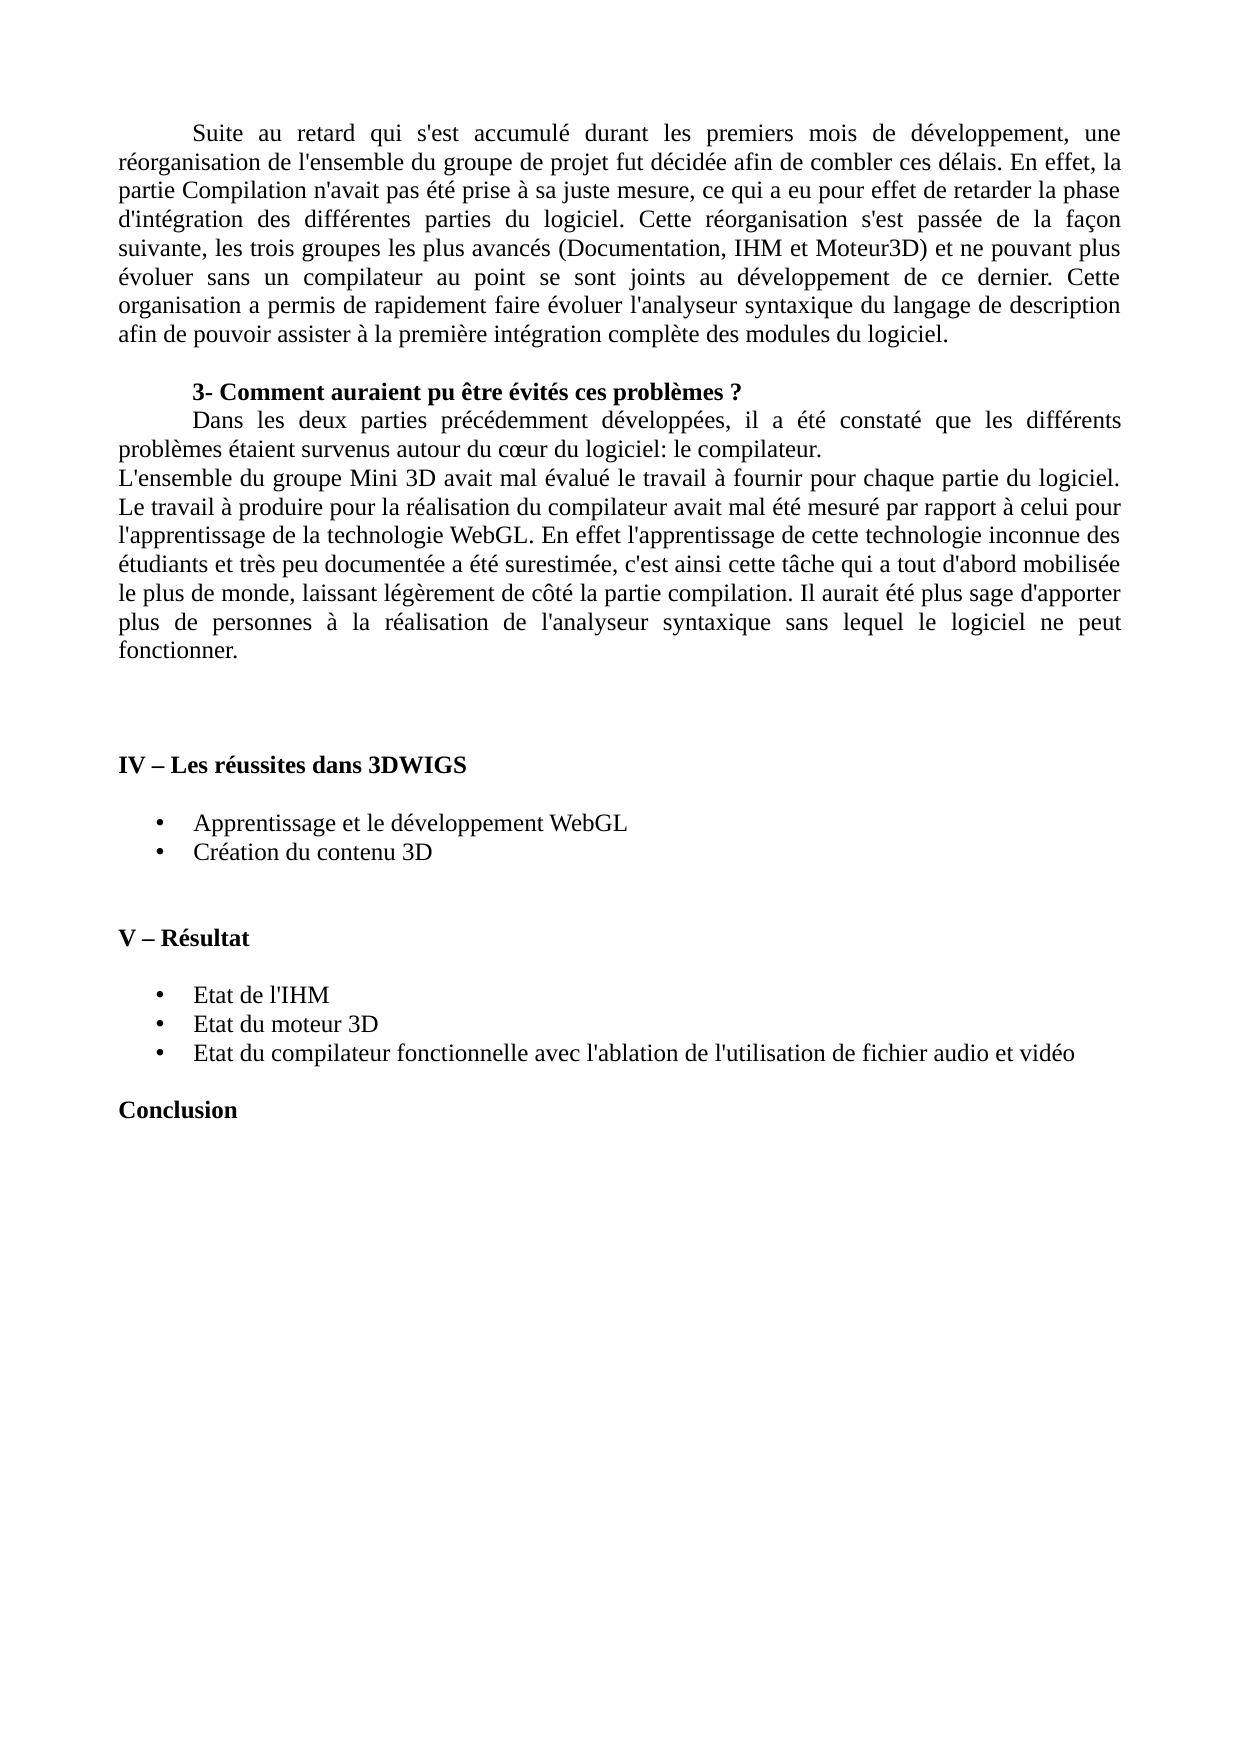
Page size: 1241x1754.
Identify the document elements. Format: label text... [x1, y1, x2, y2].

text 3- Comment auraient pu être évités ces problèmes ? [118, 377, 1122, 406]
list Etat du moteur 3D [156, 1009, 1122, 1038]
list Etat de l'IHM [156, 981, 1122, 1009]
text Conclusion [118, 1096, 1122, 1124]
list Apprentissage et le développement WebGL [156, 808, 1122, 837]
text L'ensemble du groupe Mini 3D avait mal évalué le travail à fournir pour chaque partie du logiciel. Le travail à produire pour la réalisation du compilateur avait mal été mesuré par rapport à celui pour l'apprentissage de la technologie WebGL. En effet l'apprentissage de cette technologie inconnue des étudiants et très peu documentée a été surestimée, c'est ainsi cette tâche qui a tout d'abord mobilisée le plus de monde, laissant légèrement de côté la partie compilation. Il aurait été plus sage d'apporter plus de personnes à la réalisation de l'analyseur syntaxique sans lequel le logiciel ne peut fonctionner. [118, 463, 1122, 664]
text Dans les deux parties précédemment développées, il a été constaté que les différents problèmes étaient survenus autour du cœur du logiciel: le compilateur. [118, 406, 1122, 463]
text V – Résultat [118, 923, 1122, 952]
list Etat du compilateur fonctionnelle avec l'ablation de l'utilisation de fichier audio et vidéo [156, 1038, 1122, 1067]
text Suite au retard qui s'est accumulé durant les premiers mois de développement, une réorganisation de l'ensemble du groupe de projet fut décidée afin de combler ces délais. En effet, la partie Compilation n'avait pas été prise à sa juste mesure, ce qui a eu pour effet de retarder la phase d'intégration des différentes parties du logiciel. Cette réorganisation s'est passée de la façon suivante, les trois groupes les plus avancés (Documentation, IHM et Moteur3D) et ne pouvant plus évoluer sans un compilateur au point se sont joints au développement de ce dernier. Cette organisation a permis de rapidement faire évoluer l'analyseur syntaxique du langage de description afin de pouvoir assister à la première intégration complète des modules du logiciel. [118, 118, 1122, 348]
list Création du contenu 3D [156, 837, 1122, 866]
text IV – Les réussites dans 3DWIGS [118, 751, 1122, 779]
